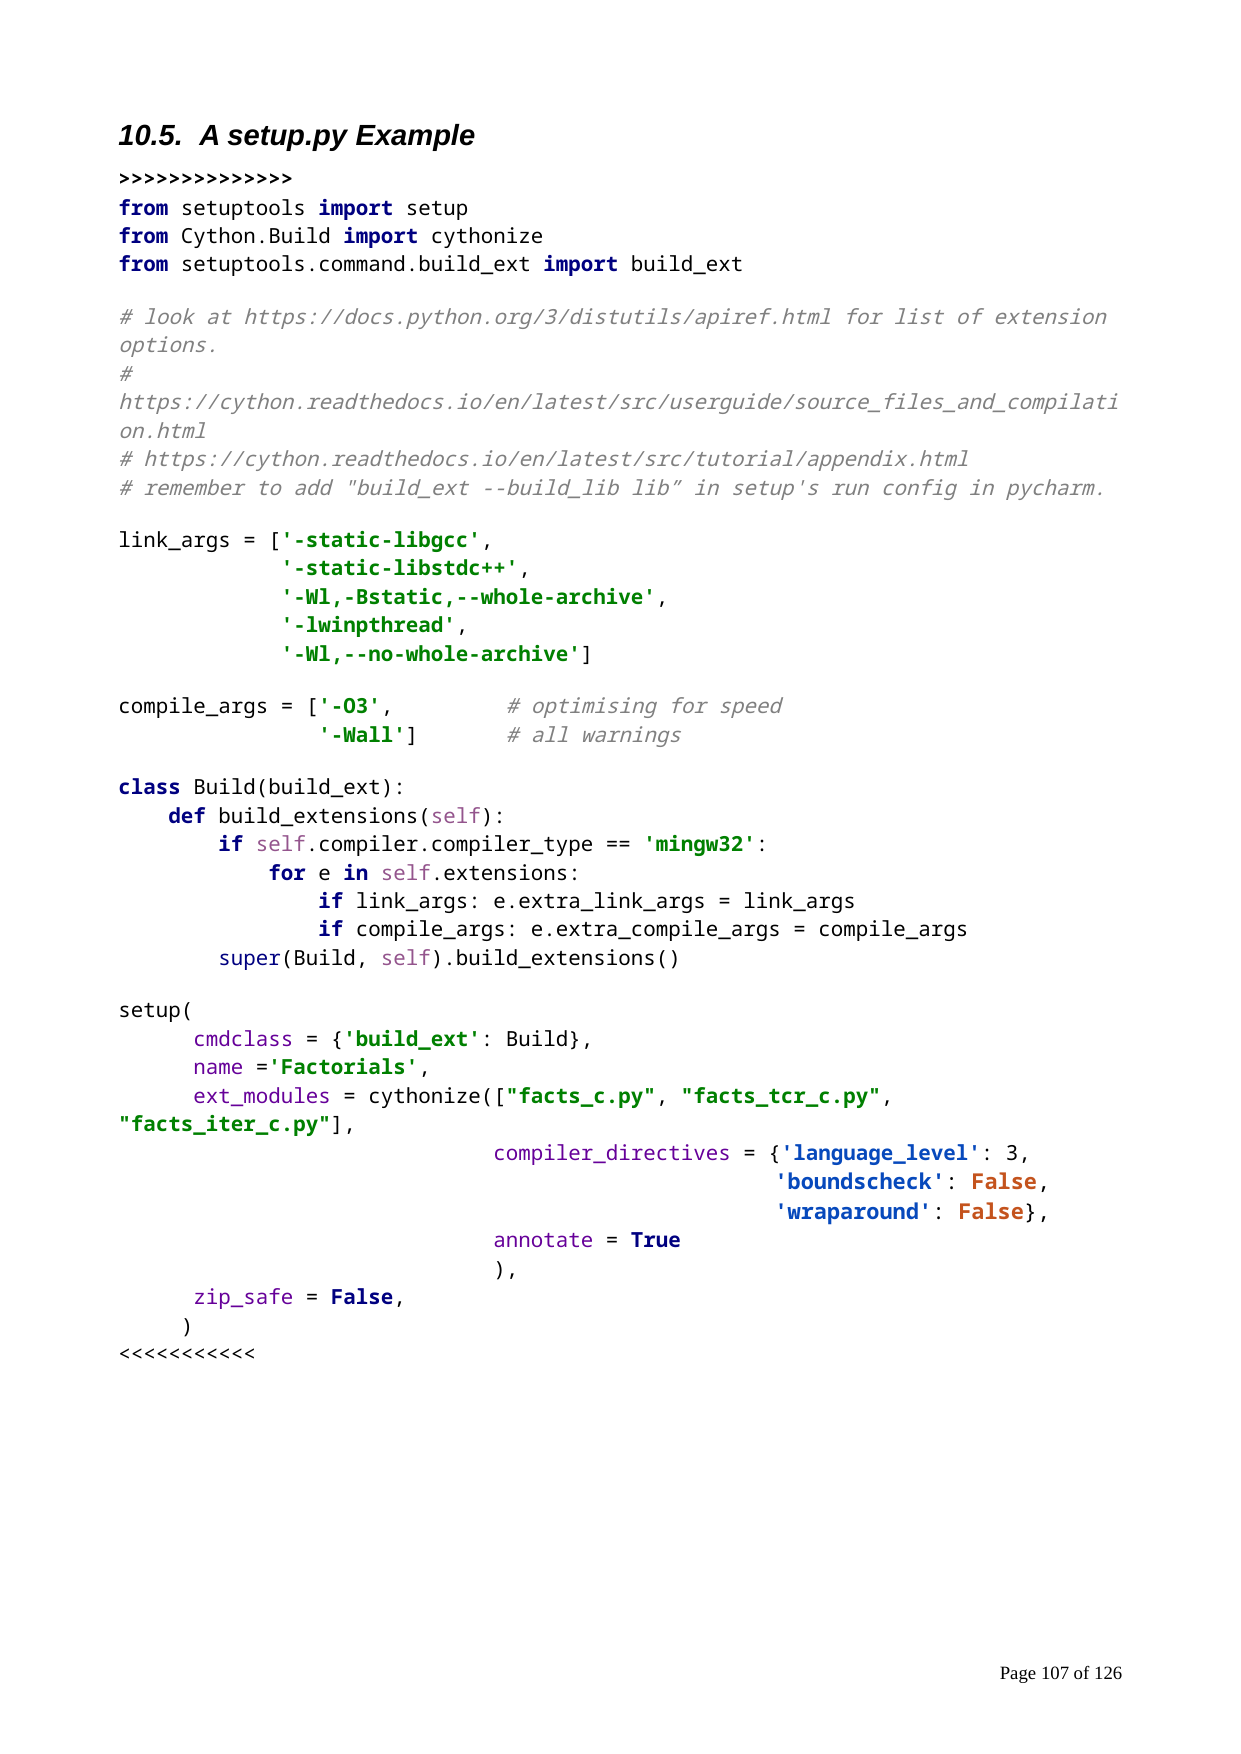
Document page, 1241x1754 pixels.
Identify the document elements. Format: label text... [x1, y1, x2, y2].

subtitle A setup.py Example [118, 118, 1122, 152]
text >>>>>>>>>>>>>> from setuptools import setup from Cython.Build import cythonize from setuptools.command.build_ext import build_ext # look at https://docs.python.org/3/distutils/apiref.html for list of extension options. # https://cython.readthedocs.io/en/latest/src/userguide/source_files_and_compilation.html # https://cython.readthedocs.io/en/latest/src/tutorial/appendix.html # remember to add "build_ext --build_lib lib” in setup's run config in pycharm. link_args = ['-static-libgcc', '-static-libstdc++', '-Wl,-Bstatic,--whole-archive', '-lwinpthread', '-Wl,--no-whole-archive'] compile_args = ['-O3', # optimising for speed '-Wall'] # all warnings class Build(build_ext): def build_extensions(self): if self.compiler.compiler_type == 'mingw32': for e in self.extensions: if link_args: e.extra_link_args = link_args if compile_args: e.extra_compile_args = compile_args super(Build, self).build_extensions() setup( cmdclass = {'build_ext': Build}, name ='Factorials', ext_modules = cythonize(["facts_c.py", "facts_tcr_c.py", "facts_iter_c.py"], compiler_directives = {'language_level': 3, 'boundscheck': False, 'wraparound': False}, annotate = True ), zip_safe = False, ) <<<<<<<<<<< [118, 164, 1122, 1368]
